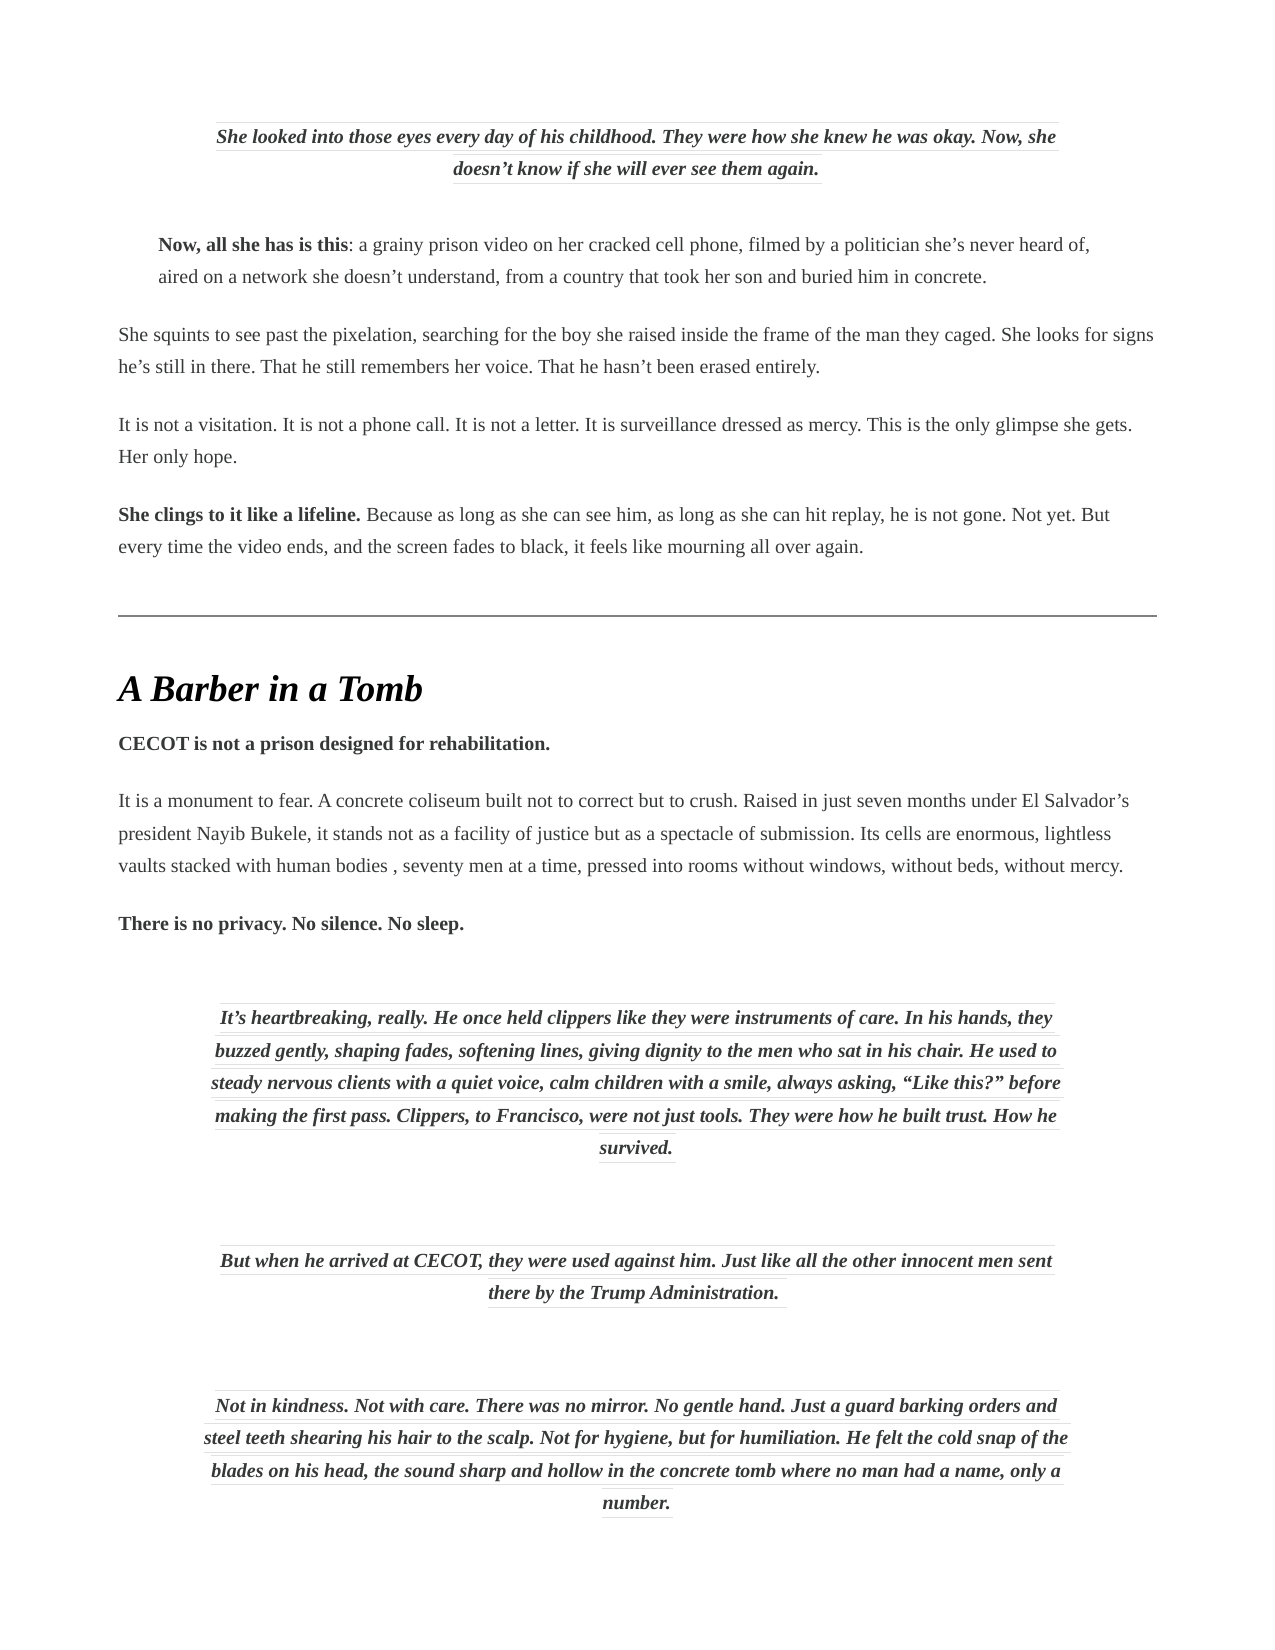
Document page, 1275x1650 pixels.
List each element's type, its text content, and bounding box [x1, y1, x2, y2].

text She clings to it like a lifeline. Because as long as she can see him, as long as she can hit replay, he is not gone. Not yet. But every time the video ends, and the screen fades to black, it feels like mourning all over again. [118, 493, 1157, 558]
text There is no privacy. No silence. No sleep. [118, 902, 1157, 934]
text It is not a visitation. It is not a phone call. It is not a letter. It is surveillance dressed as mercy. This is the only glimpse she gets. Her only hope. [118, 403, 1157, 468]
text It is a monument to fear. A concrete coliseum built not to correct but to crush. Raised in just seven months under El Salvador’s president Nayib Bukele, it stands not as a facility of justice but as a spectacle of submission. Its cells are enormous, lightless vaults stacked with human bodies , seventy men at a time, pressed into rooms without windows, without beds, without mercy. [118, 779, 1157, 877]
text It’s heartbreaking, really. He once held clippers like they were instruments of care. In his hands, they buzzed gently, shaping fades, softening lines, giving dignity to the men who sat in his chair. He used to steady nervous clients with a quiet voice, calm children with a smile, always asking, “Like this?” before making the first pass. Clippers, to Francisco, were not just tools. They were how he built trust. How he survived. [198, 999, 1077, 1162]
text She looked into those eyes every day of his childhood. They were how she knew he was okay. Now, she doesn’t know if she will ever see them again. [198, 118, 1077, 183]
text Now, all she has is this: a grainy prison video on her cracked cell phone, filmed by a politician she’s never heard of, aired on a network she doesn’t understand, from a country that took her son and buried him in concrete. [158, 223, 1117, 288]
text She squints to see past the pixelation, searching for the boy she raised inside the frame of the man they caged. She looks for signs he’s still in there. That he still remembers her voice. That he hasn’t been erased entirely. [118, 313, 1157, 378]
text Not in kindness. Not with care. There was no mirror. No gentle hand. Just a guard barking orders and steel teeth shearing his hair to the scalp. Not for hygiene, but for humiliation. He felt the cold snap of the blades on his head, the sound sharp and hollow in the concrete tomb where no man had a name, only a number. [198, 1387, 1077, 1517]
text But when he arrived at CECOT, they were used against him. Just like all the other innocent men sent there by the Trump Administration. [198, 1242, 1077, 1307]
text CECOT is not a prison designed for rehabilitation. [118, 722, 1157, 754]
subtitle A Barber in a Tomb [118, 666, 1157, 709]
